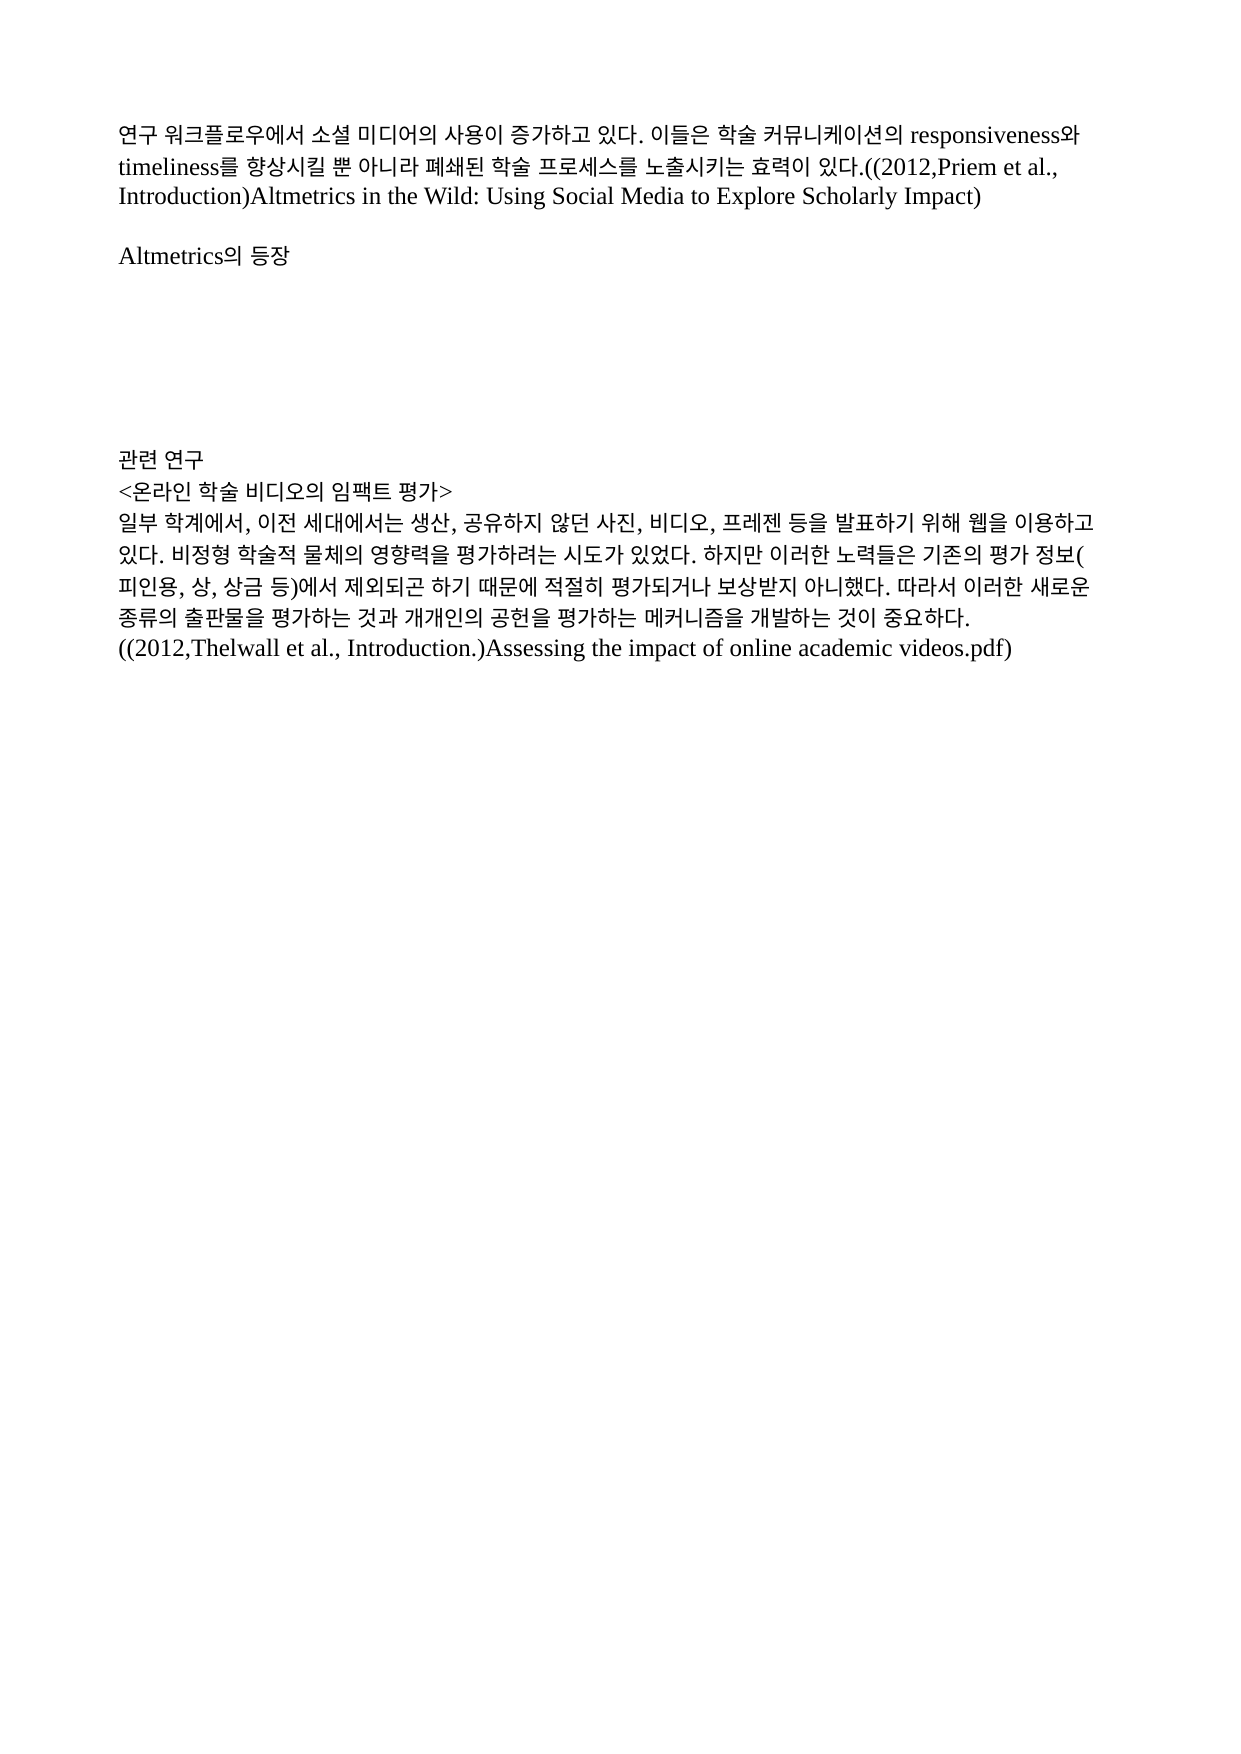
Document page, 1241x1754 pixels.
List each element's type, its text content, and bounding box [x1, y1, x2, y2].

text 연구 워크플로우에서 소셜 미디어의 사용이 증가하고 있다. 이들은 학술 커뮤니케이션의 responsiveness와 timeliness를 향상시킬 뿐 아니라 폐쇄된 학술 프로세스를 노출시키는 효력이 있다.((2012,Priem et al., Introduction)Altmetrics in the Wild: Using Social Media to Explore Scholarly Impact) [118, 118, 1122, 210]
text 관련 연구 [118, 443, 1122, 475]
text 일부 학계에서, 이전 세대에서는 생산, 공유하지 않던 사진, 비디오, 프레젠 등을 발표하기 위해 웹을 이용하고 있다. 비정형 학술적 물체의 영향력을 평가하려는 시도가 있었다. 하지만 이러한 노력들은 기존의 평가 정보(피인용, 상, 상금 등)에서 제외되곤 하기 때문에 적절히 평가되거나 보상받지 아니했다. 따라서 이러한 새로운 종류의 출판물을 평가하는 것과 개개인의 공헌을 평가하는 메커니즘을 개발하는 것이 중요하다. [118, 506, 1122, 633]
text <온라인 학술 비디오의 임팩트 평가> [118, 475, 1122, 506]
text ((2012,Thelwall et al., Introduction.)Assessing the impact of online academic videos.pdf) [118, 633, 1122, 662]
text Altmetrics의 등장 [118, 239, 1122, 271]
